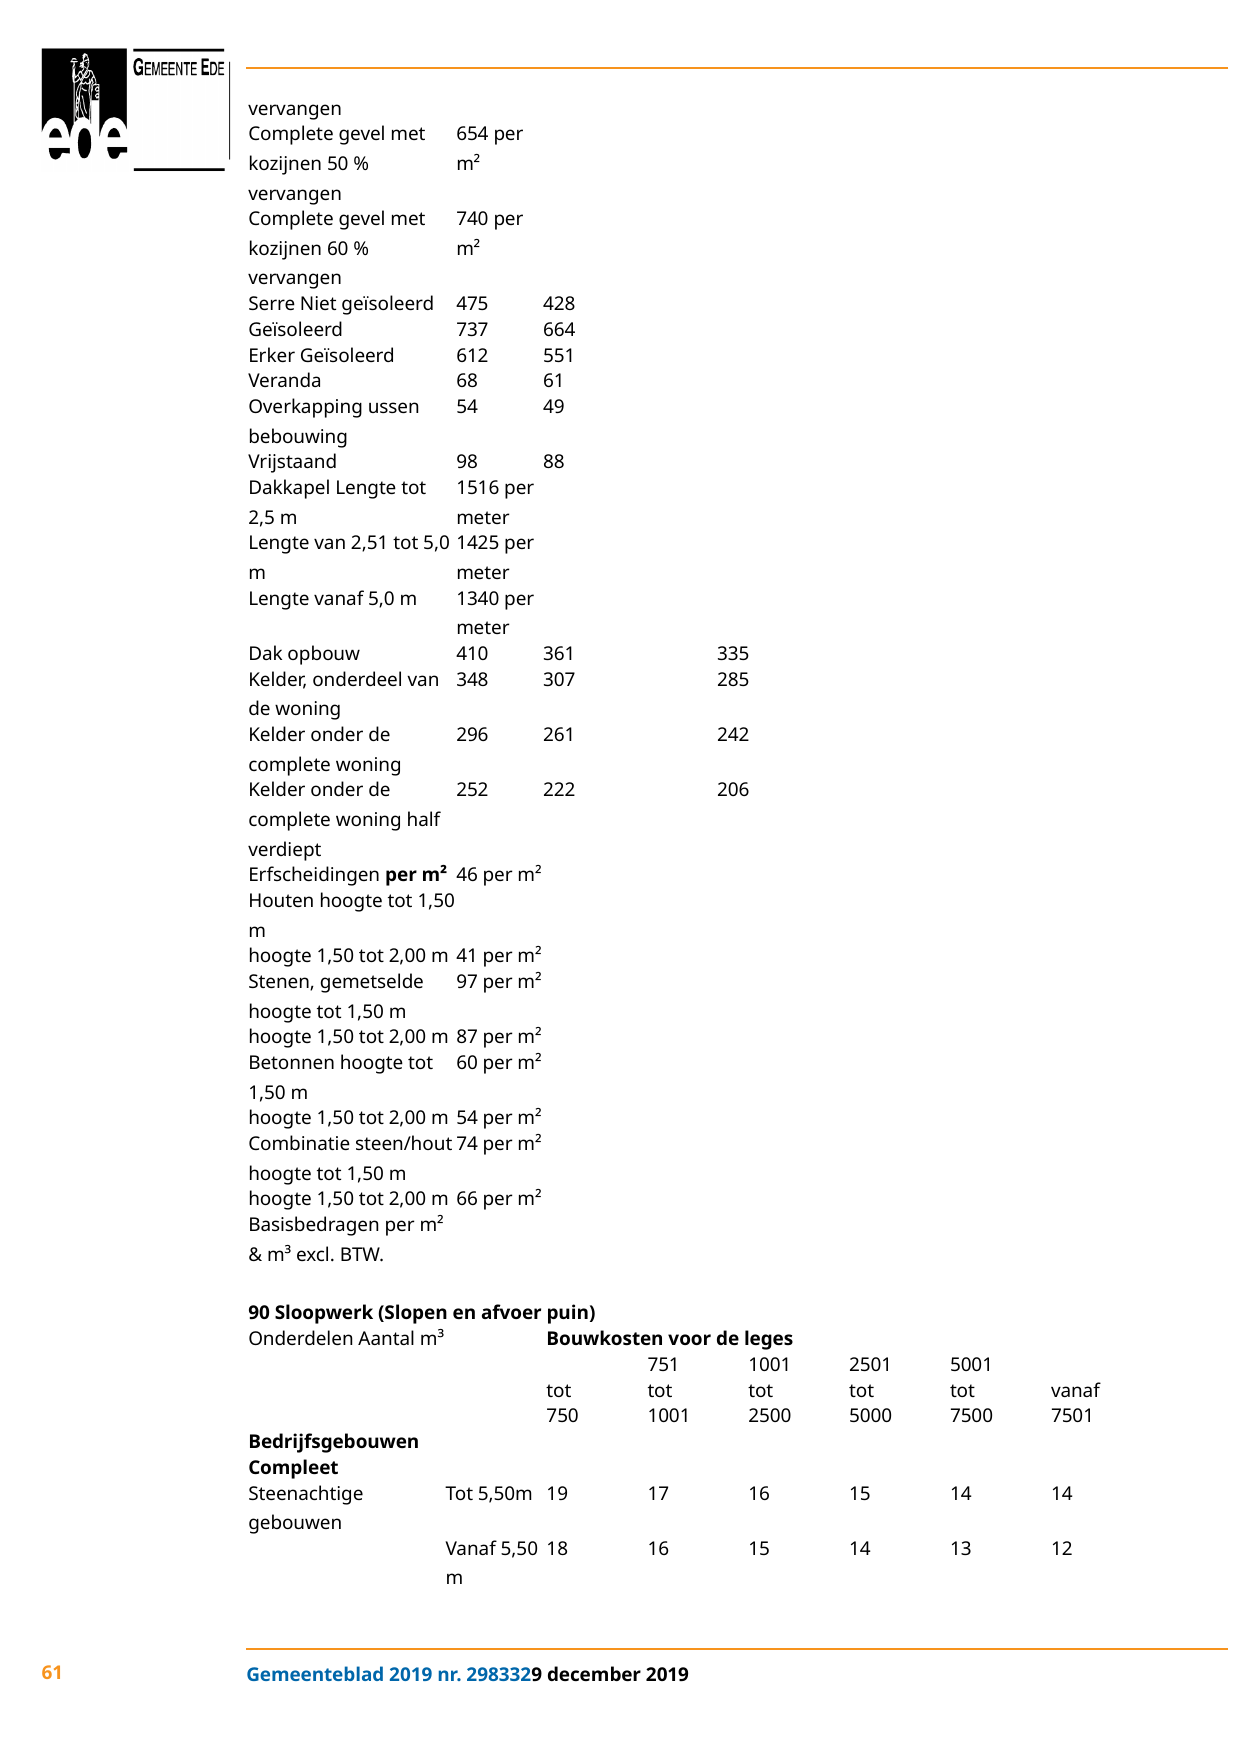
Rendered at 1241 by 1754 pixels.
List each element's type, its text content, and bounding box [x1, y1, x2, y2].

table_cell 15 [849, 1480, 950, 1535]
table_cell [1065, 861, 1152, 887]
table_cell [891, 1211, 978, 1267]
table_cell [543, 205, 717, 290]
table_cell [543, 1024, 717, 1049]
table_cell [1065, 530, 1152, 585]
table_cell [1065, 393, 1152, 448]
table_cell [1065, 95, 1152, 121]
table_cell [978, 474, 1064, 529]
table_cell [748, 1428, 849, 1454]
table_cell [891, 861, 978, 887]
table_cell Erker Geïsoleerd [248, 342, 456, 367]
table_cell [891, 585, 978, 640]
table_cell [978, 887, 1064, 942]
table_cell [891, 368, 978, 393]
table_cell Onderdelen Aantal m³ [248, 1325, 546, 1351]
table_cell 1425 per meter [456, 530, 543, 585]
table_cell [978, 95, 1064, 121]
table_cell [717, 1049, 891, 1104]
table_cell [543, 474, 717, 529]
table_cell Veranda [248, 368, 456, 393]
table_cell [717, 530, 891, 585]
table_cell [849, 1454, 950, 1480]
table_cell [1065, 666, 1152, 721]
table_cell [543, 968, 717, 1023]
table_cell Kelder onder de complete woning half verdiept [248, 777, 456, 861]
table_cell [717, 887, 891, 942]
table_cell 1340 per meter [456, 585, 543, 640]
table_cell Complete gevel met kozijnen 60 % vervangen [248, 205, 456, 290]
table_cell [891, 943, 978, 968]
table_cell vervangen [248, 95, 456, 121]
table_cell 14 [950, 1480, 1051, 1535]
table_cell [978, 530, 1064, 585]
table_cell Houten hoogte tot 1,50 m [248, 887, 456, 942]
table_cell [717, 316, 891, 342]
table_cell Erfscheidingen per m² [248, 861, 456, 887]
table_cell [1065, 205, 1152, 290]
table_cell 252 [456, 777, 543, 861]
table_cell 750 [546, 1403, 647, 1428]
table_cell Lengte vanaf 5,0 m [248, 585, 456, 640]
table_cell 54 per m² [456, 1105, 543, 1130]
table_cell Vrijstaand [248, 449, 456, 474]
table_cell [891, 342, 978, 367]
table_cell [717, 585, 891, 640]
table_cell 14 [1051, 1480, 1152, 1535]
table_cell tot [546, 1377, 647, 1402]
table_cell [543, 121, 717, 205]
table_cell [717, 449, 891, 474]
table_cell [456, 95, 543, 121]
table_cell 335 [717, 640, 891, 666]
table_cell Lengte van 2,51 tot 5,0 m [248, 530, 456, 585]
table_cell [1065, 1049, 1152, 1104]
table_cell [543, 861, 717, 887]
table_cell [891, 1130, 978, 1186]
table_cell [717, 1211, 891, 1267]
table_cell [543, 1130, 717, 1186]
table_cell [891, 1024, 978, 1049]
table_cell [978, 968, 1064, 1023]
table_cell [717, 368, 891, 393]
table_cell [456, 1211, 543, 1267]
table_cell hoogte 1,50 tot 2,00 m [248, 1024, 456, 1049]
table_cell Betonnen hoogte tot 1,50 m [248, 1049, 456, 1104]
table_cell Tot 5,50m [445, 1480, 546, 1535]
table_cell [891, 290, 978, 316]
table_cell [543, 530, 717, 585]
table_cell 740 per m² [456, 205, 543, 290]
table_cell [1051, 1428, 1152, 1454]
table_cell [1051, 1351, 1152, 1377]
table_cell [717, 474, 891, 529]
table_cell 612 [456, 342, 543, 367]
table_cell [717, 943, 891, 968]
table_cell 1001 [647, 1403, 748, 1428]
table_cell [978, 342, 1064, 367]
table_cell 97 per m² [456, 968, 543, 1023]
table_cell [248, 1535, 445, 1590]
table_cell [891, 449, 978, 474]
table_cell [717, 1024, 891, 1049]
table_cell [891, 393, 978, 448]
table_cell 296 [456, 721, 543, 777]
table_cell Steenachtige gebouwen [248, 1480, 445, 1535]
table_cell [978, 1105, 1064, 1130]
table_cell 307 [543, 666, 717, 721]
table_cell [1065, 1130, 1152, 1186]
table_cell 14 [849, 1535, 950, 1590]
table_cell [891, 1049, 978, 1104]
table_cell [717, 1105, 891, 1130]
table_cell [978, 1049, 1064, 1104]
table_cell 68 [456, 368, 543, 393]
table_cell [950, 1454, 1051, 1480]
table_cell 737 [456, 316, 543, 342]
table_cell tot [647, 1377, 748, 1402]
table_cell Compleet [248, 1454, 445, 1480]
table_cell 98 [456, 449, 543, 474]
table_cell [978, 777, 1064, 861]
table_cell [1065, 1105, 1152, 1130]
table_cell Combinatie steen/hout hoogte tot 1,50 m [248, 1130, 456, 1186]
table_cell 15 [748, 1535, 849, 1590]
table_cell 7500 [950, 1403, 1051, 1428]
table_cell [1065, 721, 1152, 777]
table_cell [543, 1049, 717, 1104]
table_cell [1065, 640, 1152, 666]
table_cell [978, 721, 1064, 777]
table_cell [546, 1454, 647, 1480]
table_cell 17 [647, 1480, 748, 1535]
table_cell 16 [647, 1535, 748, 1590]
table_cell Dakkapel Lengte tot 2,5 m [248, 474, 456, 529]
table_cell [1065, 585, 1152, 640]
table_cell 60 per m² [456, 1049, 543, 1104]
table_cell 551 [543, 342, 717, 367]
table_cell 66 per m² [456, 1186, 543, 1211]
table_cell [978, 943, 1064, 968]
table_cell 54 [456, 393, 543, 448]
table_cell [891, 121, 978, 205]
table_cell [978, 1211, 1064, 1267]
table_cell [978, 1186, 1064, 1211]
table_cell [1065, 121, 1152, 205]
table_cell Complete gevel met kozijnen 50 % vervangen [248, 121, 456, 205]
table_cell [978, 585, 1064, 640]
table_cell [1065, 1211, 1152, 1267]
table_cell [1065, 474, 1152, 529]
table_cell [891, 1105, 978, 1130]
table_cell [978, 393, 1064, 448]
table_cell 13 [950, 1535, 1051, 1590]
table_cell 2500 [748, 1403, 849, 1428]
table_cell [1065, 943, 1152, 968]
table_cell 206 [717, 777, 891, 861]
table_cell [1065, 368, 1152, 393]
table_cell [543, 585, 717, 640]
table_cell [891, 640, 978, 666]
table_cell [978, 368, 1064, 393]
table_cell [647, 1454, 748, 1480]
table_cell [1065, 887, 1152, 942]
table_cell [978, 449, 1064, 474]
table_cell tot [748, 1377, 849, 1402]
table_cell tot [849, 1377, 950, 1402]
table_cell [978, 861, 1064, 887]
picture [41, 47, 231, 172]
table_cell 5001 [950, 1351, 1051, 1377]
table_cell [978, 666, 1064, 721]
table_cell Serre Niet geïsoleerd [248, 290, 456, 316]
table_cell [543, 1105, 717, 1130]
table_cell [717, 393, 891, 448]
table_cell 242 [717, 721, 891, 777]
table_cell 46 per m² [456, 861, 543, 887]
table_cell [891, 721, 978, 777]
table_cell [978, 640, 1064, 666]
table_cell 428 [543, 290, 717, 316]
table_cell 19 [546, 1480, 647, 1535]
table_cell [248, 1377, 546, 1402]
table_cell [1065, 777, 1152, 861]
table_cell [1065, 449, 1152, 474]
table_cell [456, 887, 543, 942]
table_cell [543, 887, 717, 942]
table_cell [543, 95, 717, 121]
table_cell [748, 1454, 849, 1480]
table_cell 87 per m² [456, 1024, 543, 1049]
table_cell Overkapping ussen bebouwing [248, 393, 456, 448]
table_cell [248, 1351, 546, 1377]
table_cell Bouwkosten voor de leges [546, 1325, 1152, 1351]
table_cell [950, 1428, 1051, 1454]
table_cell [717, 968, 891, 1023]
table_cell 261 [543, 721, 717, 777]
table_cell hoogte 1,50 tot 2,00 m [248, 1105, 456, 1130]
table_cell [849, 1428, 950, 1454]
table_cell [647, 1428, 748, 1454]
table_cell [1065, 290, 1152, 316]
table_cell [445, 1454, 546, 1480]
table_cell [717, 95, 891, 121]
table_cell 1516 per meter [456, 474, 543, 529]
table_cell 2501 [849, 1351, 950, 1377]
table_cell Dak opbouw [248, 640, 456, 666]
table_cell [891, 777, 978, 861]
table_cell [717, 861, 891, 887]
table_cell 654 per m² [456, 121, 543, 205]
table_cell [717, 205, 891, 290]
table_cell [978, 290, 1064, 316]
table_cell [978, 121, 1064, 205]
table_cell Bedrijfsgebouwen [248, 1428, 445, 1454]
table_cell 74 per m² [456, 1130, 543, 1186]
table_cell hoogte 1,50 tot 2,00 m [248, 943, 456, 968]
table_cell 1001 [748, 1351, 849, 1377]
table_cell 751 [647, 1351, 748, 1377]
table_cell [1065, 1186, 1152, 1211]
table_cell 285 [717, 666, 891, 721]
table_cell [630, 1211, 717, 1267]
table_cell [891, 1186, 978, 1211]
table_cell 7501 [1051, 1403, 1152, 1428]
table_cell 41 per m² [456, 943, 543, 968]
table_cell 348 [456, 666, 543, 721]
table_cell [546, 1351, 647, 1377]
table_cell Kelder, onderdeel van de woning [248, 666, 456, 721]
table_cell [1065, 968, 1152, 1023]
table_cell tot [950, 1377, 1051, 1402]
table_cell [978, 205, 1064, 290]
table_cell [891, 968, 978, 1023]
table_cell [891, 666, 978, 721]
table_cell [546, 1428, 647, 1454]
table_cell Stenen, gemetselde hoogte tot 1,50 m [248, 968, 456, 1023]
table_cell Kelder onder de complete woning [248, 721, 456, 777]
table_cell 12 [1051, 1535, 1152, 1590]
table_cell 88 [543, 449, 717, 474]
table_cell [891, 887, 978, 942]
table_cell 361 [543, 640, 717, 666]
table_cell [248, 1403, 546, 1428]
table_cell [445, 1428, 546, 1454]
table_cell 664 [543, 316, 717, 342]
table_cell 49 [543, 393, 717, 448]
table_cell [717, 290, 891, 316]
table_cell [1065, 316, 1152, 342]
table_cell [1065, 342, 1152, 367]
table_cell [717, 1186, 891, 1211]
table_cell 61 [543, 368, 717, 393]
table_cell 16 [748, 1480, 849, 1535]
table_cell [543, 1186, 717, 1211]
table_header 90 Sloopwerk (Slopen en afvoer puin) [248, 1300, 1152, 1325]
table_cell [891, 95, 978, 121]
table_cell Basisbedragen per m² & m³ excl. BTW. [248, 1211, 456, 1267]
table_cell [717, 121, 891, 205]
table_cell [1065, 1024, 1152, 1049]
table_cell [543, 943, 717, 968]
table_cell 18 [546, 1535, 647, 1590]
table_cell [891, 205, 978, 290]
table_cell [717, 1130, 891, 1186]
table_cell [978, 1024, 1064, 1049]
table_cell [891, 530, 978, 585]
table_cell 475 [456, 290, 543, 316]
table_cell [1051, 1454, 1152, 1480]
table_cell [891, 474, 978, 529]
table_cell 410 [456, 640, 543, 666]
table_cell vanaf [1051, 1377, 1152, 1402]
table_cell [891, 316, 978, 342]
table_cell [978, 316, 1064, 342]
table_cell Vanaf 5,50 m [445, 1535, 546, 1590]
table_cell [543, 1211, 630, 1267]
table_cell Geïsoleerd [248, 316, 456, 342]
table_cell [717, 342, 891, 367]
table_cell 5000 [849, 1403, 950, 1428]
table_cell 222 [543, 777, 717, 861]
table_cell [978, 1130, 1064, 1186]
table_cell hoogte 1,50 tot 2,00 m [248, 1186, 456, 1211]
